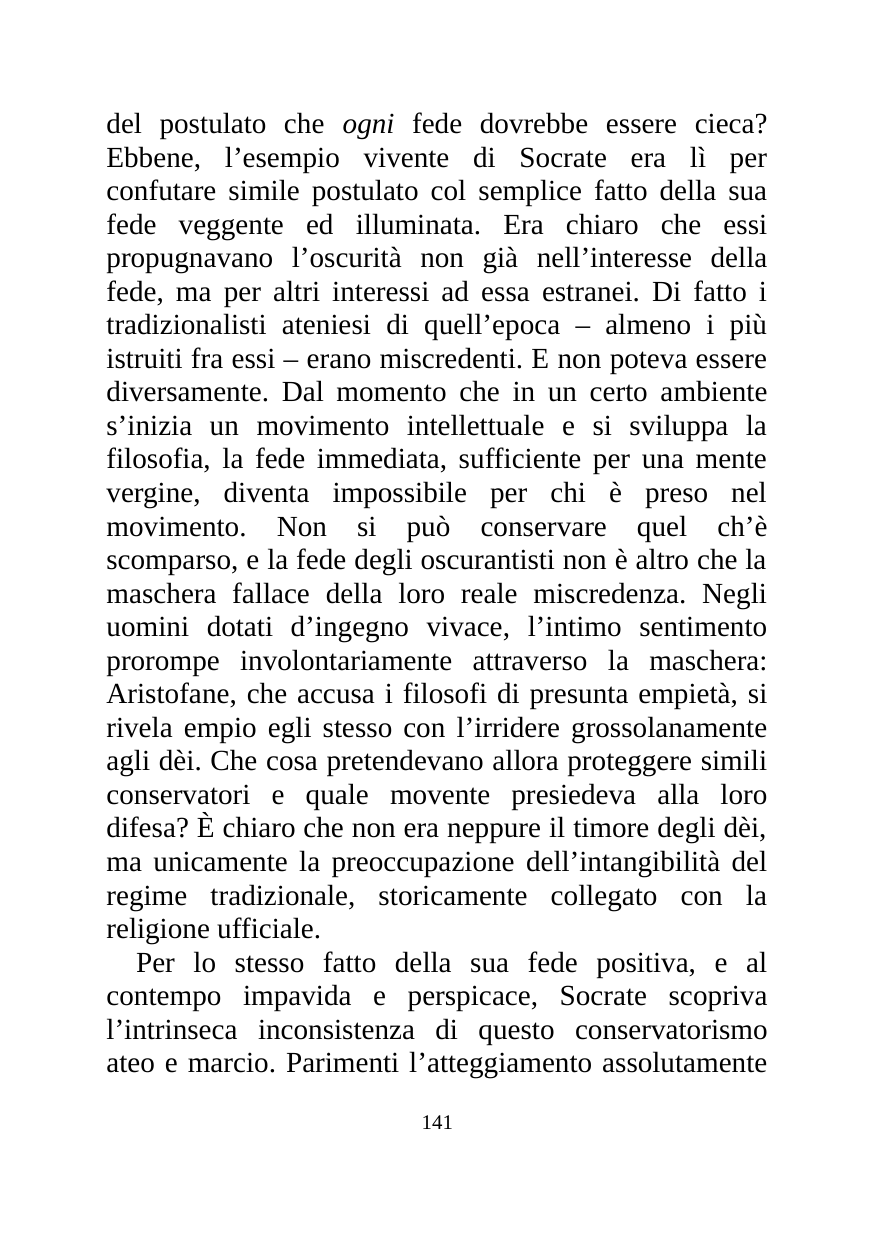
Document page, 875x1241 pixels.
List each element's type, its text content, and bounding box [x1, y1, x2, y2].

text del postulato che ogni fede dovrebbe essere cieca? Ebbene, l’esempio vivente di Socrate era lì per confutare simile postulato col semplice fatto della sua fede veggente ed illuminata. Era chiaro che essi propugnavano l’oscurità non già nell’interesse della fede, ma per altri interessi ad essa estranei. Di fatto i tradizionalisti ateniesi di quell’epoca – almeno i più istruiti fra essi – erano miscredenti. E non poteva essere diversamente. Dal momento che in un certo ambiente s’inizia un movimento intellettuale e si sviluppa la filosofia, la fede immediata, sufficiente per una mente vergine, diventa impossibile per chi è preso nel movimento. Non si può conservare quel ch’è scomparso, e la fede degli oscurantisti non è altro che la maschera fallace della loro reale miscredenza. Negli uomini dotati d’ingegno vivace, l’intimo sentimento prorompe involontariamente attraverso la maschera: Aristofane, che accusa i filosofi di presunta empietà, si rivela empio egli stesso con l’irridere grossolanamente agli dèi. Che cosa pretendevano allora proteggere simili conservatori e quale movente presiedeva alla loro difesa? È chiaro che non era neppure il timore degli dèi, ma unicamente la preoccupazione dell’intangibilità del regime tradizionale, storicamente collegato con la religione ufficiale. [106, 106, 768, 945]
text Per lo stesso fatto della sua fede positiva, e al contempo impavida e perspicace, Socrate scopriva l’intrinseca inconsistenza di questo conservatorismo ateo e marcio. Parimenti l’atteggiamento assolutamente [106, 945, 768, 1079]
